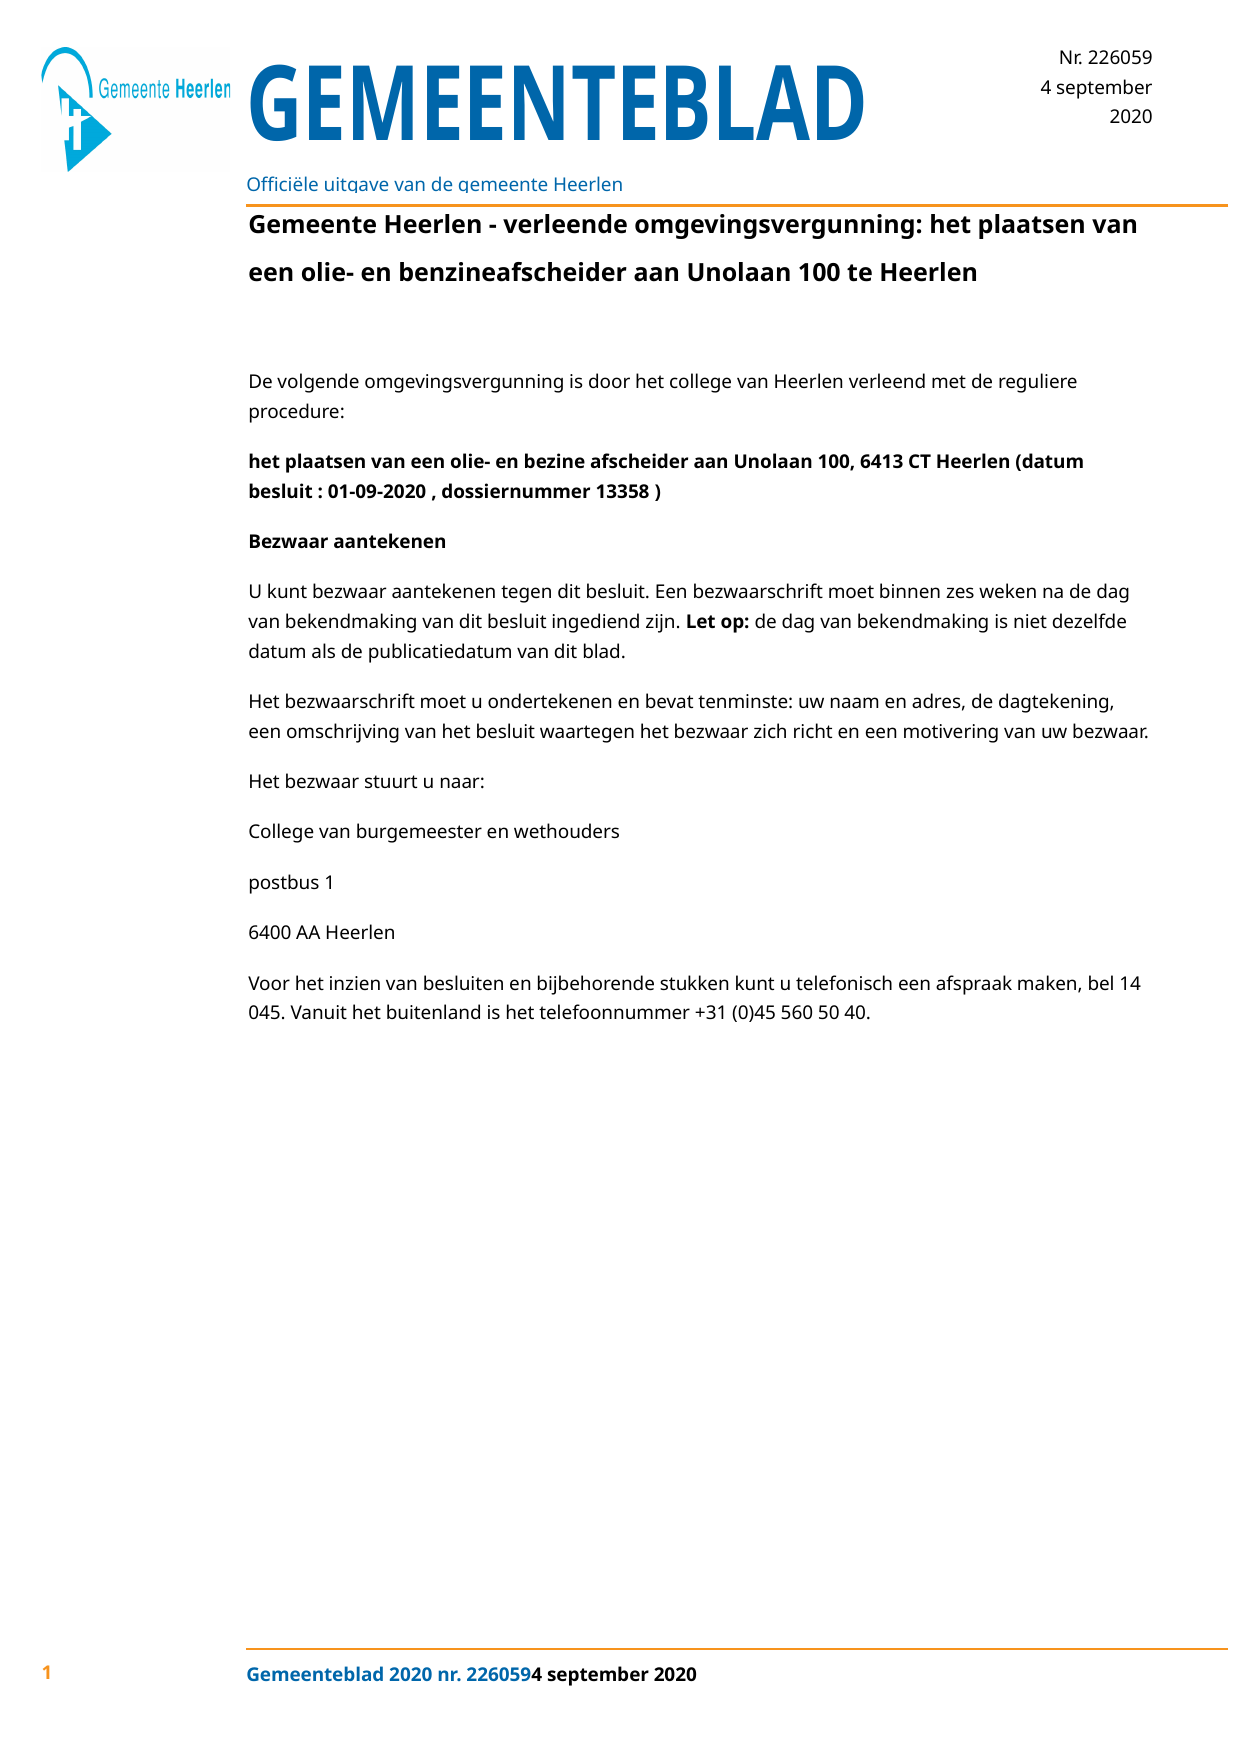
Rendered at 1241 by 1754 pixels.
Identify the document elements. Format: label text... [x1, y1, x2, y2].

text Gemeente Heerlen - verleende omgevingsvergunning: het plaatsen van een olie- en benzineafscheider aan Unolaan 100 te Heerlen [248, 207, 1152, 288]
text 6400 AA Heerlen [248, 919, 1152, 945]
text Bezwaar aantekenen [248, 528, 1152, 554]
text College van burgemeester en wethouders [248, 819, 1152, 844]
picture [41, 47, 231, 172]
picture [41, 47, 59, 70]
text De volgende omgevingsvergunning is door het college van Heerlen verleend met de reguliere procedure: [248, 368, 1152, 424]
text postbus 1 [248, 869, 1152, 895]
text het plaatsen van een olie- en bezine afscheider aan Unolaan 100, 6413 CT Heerlen (datum besluit : 01-09-2020 , dossiernummer 13358 ) [248, 448, 1152, 504]
text Het bezwaarschrift moet u ondertekenen en bevat tenminste: uw naam en adres, de dagtekening, een omschrijving van het besluit waartegen het bezwaar zich richt en een motivering van uw bezwaar. [248, 688, 1152, 744]
text Het bezwaar stuurt u naar: [248, 768, 1152, 794]
text Voor het inzien van besluiten en bijbehorende stukken kunt u telefonisch een afspraak maken, bel 14 045. Vanuit het buitenland is het telefoonnummer +31 (0)45 560 50 40. [248, 970, 1152, 1025]
text U kunt bezwaar aantekenen tegen dit besluit. Een bezwaarschrift moet binnen zes weken na de dag van bekendmaking van dit besluit ingediend zijn. Let op: de dag van bekendmaking is niet dezelfde datum als de publicatiedatum van dit blad. [248, 579, 1152, 664]
